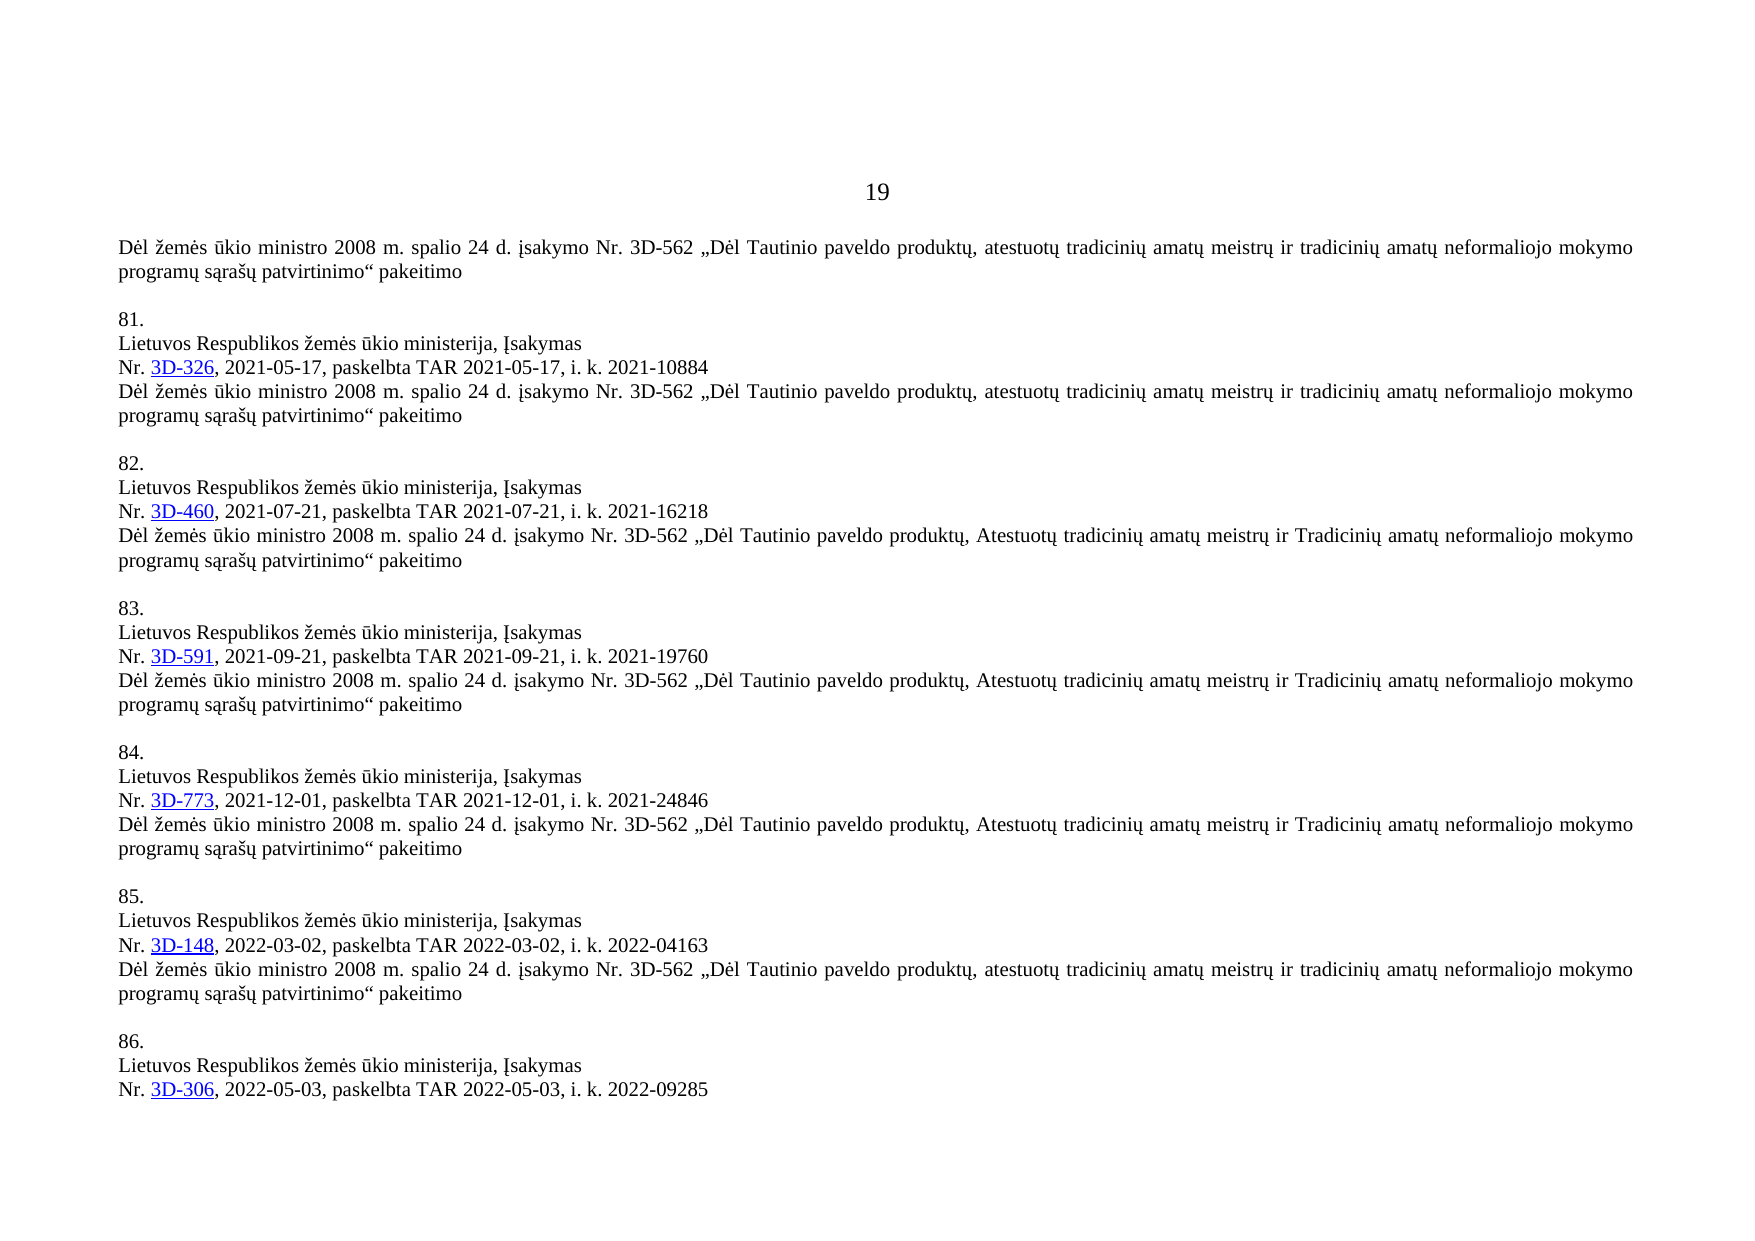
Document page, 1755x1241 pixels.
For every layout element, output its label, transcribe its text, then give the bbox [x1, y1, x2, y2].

text Dėl žemės ūkio ministro 2008 m. spalio 24 d. įsakymo Nr. 3D-562 „Dėl Tautinio paveldo produktų, Atestuotų tradicinių amatų meistrų ir Tradicinių amatų neformaliojo mokymo programų sąrašų patvirtinimo“ pakeitimo [118, 812, 1636, 860]
text Nr. 3D-326, 2021-05-17, paskelbta TAR 2021-05-17, i. k. 2021-10884 [118, 355, 1636, 379]
text Lietuvos Respublikos žemės ūkio ministerija, Įsakymas [118, 908, 1636, 932]
text Lietuvos Respublikos žemės ūkio ministerija, Įsakymas [118, 1053, 1636, 1077]
text 86. [118, 1029, 1636, 1053]
text Lietuvos Respublikos žemės ūkio ministerija, Įsakymas [118, 331, 1636, 355]
text Nr. 3D-460, 2021-07-21, paskelbta TAR 2021-07-21, i. k. 2021-16218 [118, 499, 1636, 523]
text Dėl žemės ūkio ministro 2008 m. spalio 24 d. įsakymo Nr. 3D-562 „Dėl Tautinio paveldo produktų, atestuotų tradicinių amatų meistrų ir tradicinių amatų neformaliojo mokymo programų sąrašų patvirtinimo“ pakeitimo [118, 379, 1636, 427]
text Nr. 3D-306, 2022-05-03, paskelbta TAR 2022-05-03, i. k. 2022-09285 [118, 1077, 1636, 1101]
text 84. [118, 740, 1636, 764]
text Lietuvos Respublikos žemės ūkio ministerija, Įsakymas [118, 475, 1636, 499]
text Dėl žemės ūkio ministro 2008 m. spalio 24 d. įsakymo Nr. 3D-562 „Dėl Tautinio paveldo produktų, atestuotų tradicinių amatų meistrų ir tradicinių amatų neformaliojo mokymo programų sąrašų patvirtinimo“ pakeitimo [118, 957, 1636, 1005]
text Lietuvos Respublikos žemės ūkio ministerija, Įsakymas [118, 620, 1636, 644]
text 85. [118, 884, 1636, 908]
text Nr. 3D-148, 2022-03-02, paskelbta TAR 2022-03-02, i. k. 2022-04163 [118, 932, 1636, 957]
text Nr. 3D-773, 2021-12-01, paskelbta TAR 2021-12-01, i. k. 2021-24846 [118, 788, 1636, 812]
text Nr. 3D-591, 2021-09-21, paskelbta TAR 2021-09-21, i. k. 2021-19760 [118, 644, 1636, 668]
text 83. [118, 596, 1636, 620]
text 82. [118, 451, 1636, 475]
text 81. [118, 307, 1636, 331]
text Dėl žemės ūkio ministro 2008 m. spalio 24 d. įsakymo Nr. 3D-562 „Dėl Tautinio paveldo produktų, Atestuotų tradicinių amatų meistrų ir Tradicinių amatų neformaliojo mokymo programų sąrašų patvirtinimo“ pakeitimo [118, 668, 1636, 716]
text Lietuvos Respublikos žemės ūkio ministerija, Įsakymas [118, 764, 1636, 788]
text Dėl žemės ūkio ministro 2008 m. spalio 24 d. įsakymo Nr. 3D-562 „Dėl Tautinio paveldo produktų, atestuotų tradicinių amatų meistrų ir tradicinių amatų neformaliojo mokymo programų sąrašų patvirtinimo“ pakeitimo [118, 235, 1636, 283]
text Dėl žemės ūkio ministro 2008 m. spalio 24 d. įsakymo Nr. 3D-562 „Dėl Tautinio paveldo produktų, Atestuotų tradicinių amatų meistrų ir Tradicinių amatų neformaliojo mokymo programų sąrašų patvirtinimo“ pakeitimo [118, 523, 1636, 572]
